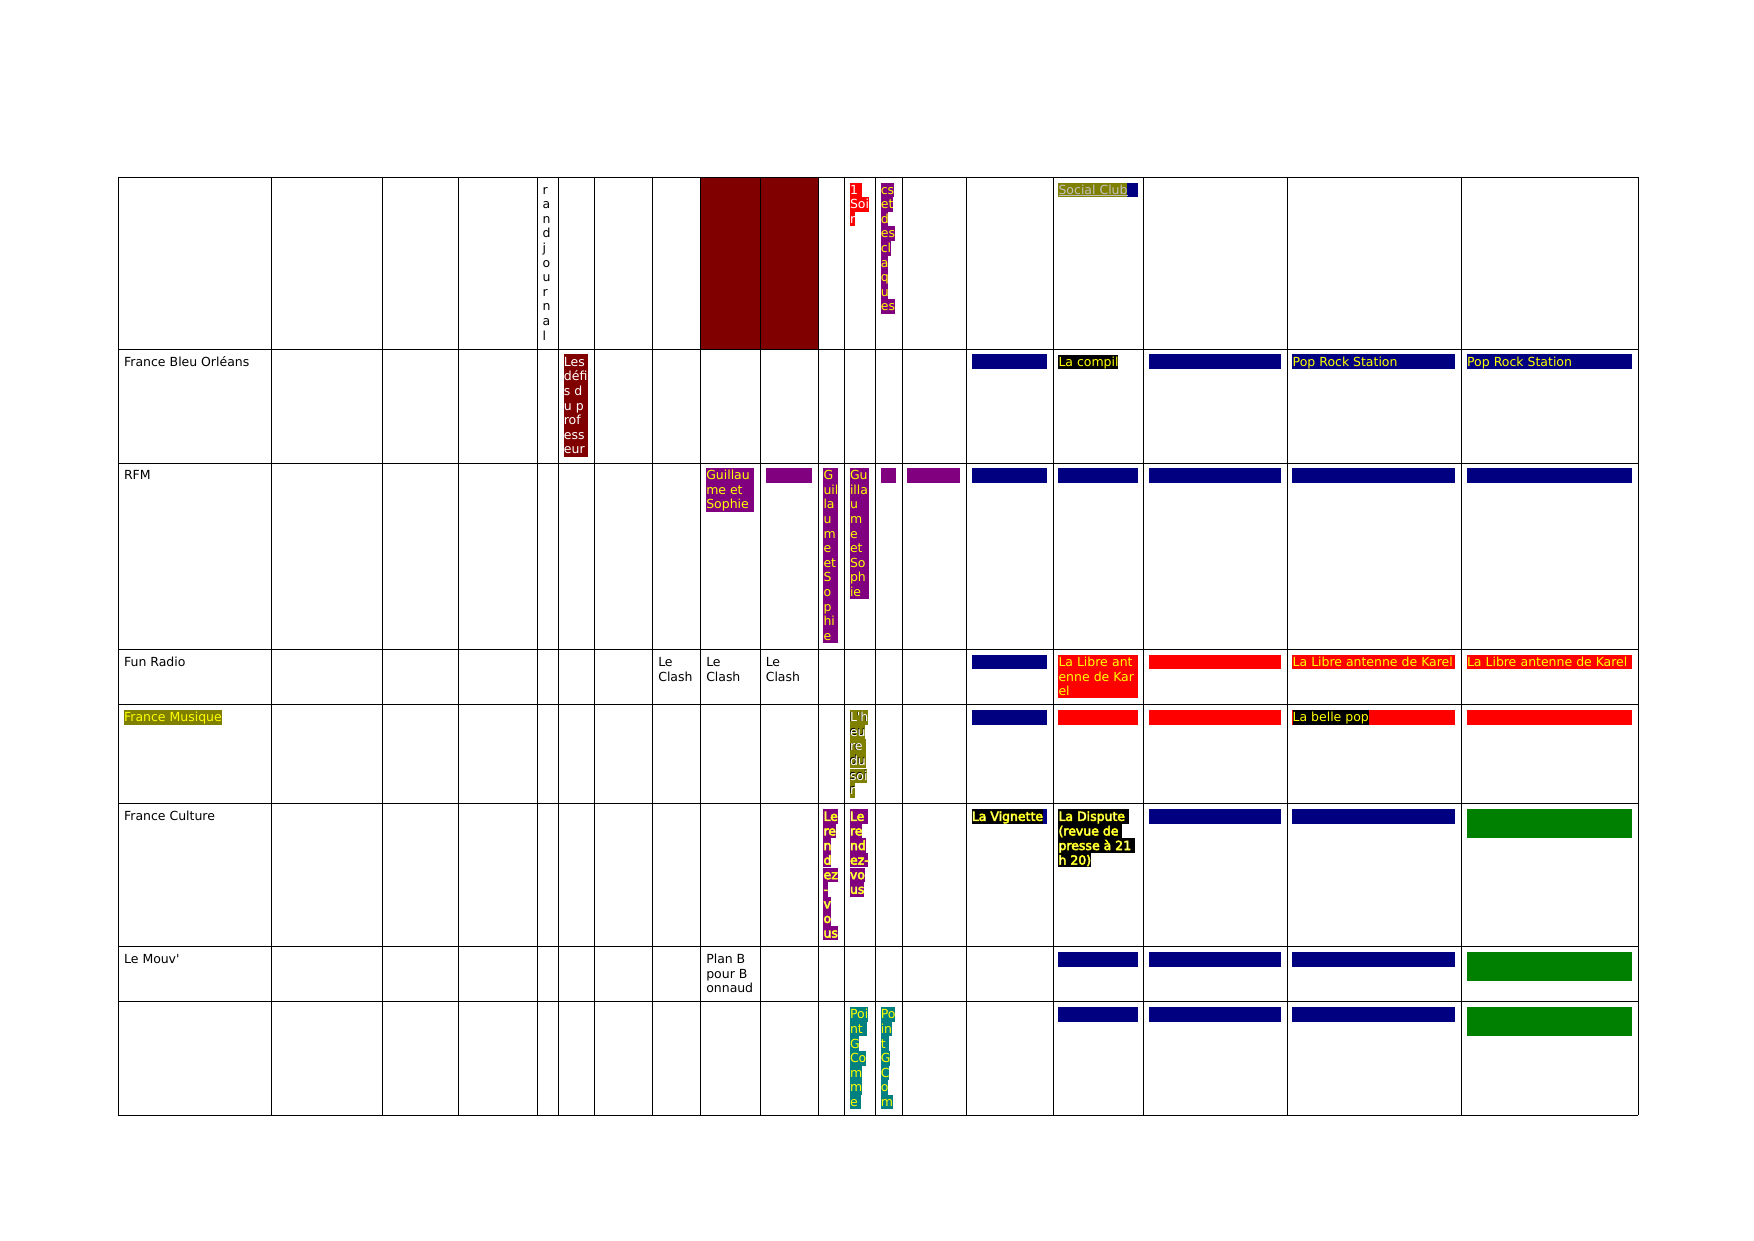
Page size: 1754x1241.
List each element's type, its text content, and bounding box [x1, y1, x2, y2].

table_cell [903, 350, 966, 462]
table_cell [845, 650, 875, 704]
table_cell [1054, 464, 1143, 649]
table_cell La belle pop [1288, 705, 1461, 803]
table_cell Le Clash [761, 650, 818, 704]
table_cell [1288, 1002, 1461, 1115]
table_cell Le Mouv' [119, 947, 271, 1001]
table_cell [459, 705, 537, 803]
table_cell [1462, 947, 1638, 1001]
table_cell [903, 650, 966, 704]
table_cell [559, 804, 594, 946]
table_cell [538, 947, 558, 1001]
table_cell [967, 464, 1053, 649]
table_cell [845, 947, 875, 1001]
table_cell RFM [119, 464, 271, 649]
table_cell L'heure du soir [845, 705, 875, 803]
table_cell [538, 1002, 558, 1115]
table_cell [1054, 1002, 1143, 1115]
table_cell Pop Rock Station [1462, 350, 1638, 462]
table_cell [761, 464, 818, 649]
table_cell La Libre antenne de Karel [1462, 650, 1638, 704]
table_cell [595, 1002, 652, 1115]
table_cell [819, 350, 844, 462]
table_cell [967, 1002, 1053, 1115]
table_cell [653, 947, 700, 1001]
table_cell [383, 178, 458, 349]
table_cell [538, 650, 558, 704]
table_cell [1054, 705, 1143, 803]
table_cell [653, 464, 700, 649]
table_cell [653, 178, 700, 349]
table_cell [761, 350, 818, 462]
table_cell [272, 650, 382, 704]
table_cell [876, 464, 902, 649]
table_cell [272, 464, 382, 649]
table_cell [559, 650, 594, 704]
table_cell [761, 947, 818, 1001]
table_cell [1288, 464, 1461, 649]
table_cell La compil [1054, 350, 1143, 462]
table_cell [1054, 947, 1143, 1001]
table_cell [383, 1002, 458, 1115]
table_cell [595, 350, 652, 462]
table_cell [272, 350, 382, 462]
table_cell [903, 464, 966, 649]
table_cell Le rendez-vous [845, 804, 875, 946]
table_cell [538, 350, 558, 462]
table_cell [559, 947, 594, 1001]
table_cell [595, 804, 652, 946]
table_cell France Musique [119, 705, 271, 803]
table_cell [876, 350, 902, 462]
table_cell Guillaume et Sophie [819, 464, 844, 649]
table_cell [967, 350, 1053, 462]
table_cell [701, 705, 760, 803]
table_cell [1144, 350, 1287, 462]
table_cell [383, 947, 458, 1001]
table_cell [459, 464, 537, 649]
table_cell [903, 705, 966, 803]
table_cell [595, 178, 652, 349]
table_cell [383, 650, 458, 704]
table_cell [559, 178, 594, 349]
table_cell [383, 350, 458, 462]
table_cell [876, 947, 902, 1001]
table_cell [559, 1002, 594, 1115]
table_cell [595, 947, 652, 1001]
table_cell [559, 705, 594, 803]
table_cell [459, 650, 537, 704]
table_cell [1288, 804, 1461, 946]
table_cell 1 soir [845, 178, 875, 349]
table_cell [272, 804, 382, 946]
table_cell [459, 804, 537, 946]
table_cell [876, 705, 902, 803]
table_cell [595, 650, 652, 704]
table_cell La Libre antenne de Karel [1288, 650, 1461, 704]
table_cell [119, 1002, 271, 1115]
table_cell [383, 804, 458, 946]
table_cell [653, 1002, 700, 1115]
table_cell [459, 947, 537, 1001]
table_cell [1144, 705, 1287, 803]
table_cell [538, 705, 558, 803]
table_cell Le rendez-vous [819, 804, 844, 946]
table_cell Point G com [876, 1002, 902, 1115]
table_cell [903, 804, 966, 946]
table_cell [1144, 804, 1287, 946]
table_cell [272, 947, 382, 1001]
table_cell [653, 804, 700, 946]
table_cell [653, 350, 700, 462]
table_cell Pop Rock Station [1288, 350, 1461, 462]
table_cell [761, 178, 818, 349]
table_cell [1288, 947, 1461, 1001]
table_cell [383, 464, 458, 649]
table_cell Social Club [1054, 178, 1143, 349]
table_cell [967, 705, 1053, 803]
table_cell La Vignette [967, 804, 1053, 946]
table_cell Guillaume et Sophie [845, 464, 875, 649]
table_cell [1144, 1002, 1287, 1115]
table_cell [272, 1002, 382, 1115]
table_cell [1462, 464, 1638, 649]
table_cell [819, 1002, 844, 1115]
table_cell [1144, 178, 1287, 349]
table_cell [701, 1002, 760, 1115]
table_cell Guillaume et Sophie [701, 464, 760, 649]
table_cell La Dispute (revue de presse à 21 h 20) [1054, 804, 1143, 946]
table_cell [701, 350, 760, 462]
table_cell [967, 650, 1053, 704]
table_cell [459, 350, 537, 462]
table_cell [538, 804, 558, 946]
table_cell [845, 350, 875, 462]
table_cell Point G comme [845, 1002, 875, 1115]
table_cell [1288, 178, 1461, 349]
table_cell France Bleu Orléans [119, 350, 271, 462]
table_cell [819, 705, 844, 803]
table_cell [538, 464, 558, 649]
table_cell [1144, 947, 1287, 1001]
table_cell [1462, 178, 1638, 349]
table_cell [761, 804, 818, 946]
table_cell [1144, 464, 1287, 649]
table_cell [119, 178, 271, 349]
table_cell [819, 650, 844, 704]
table_cell Les défis du professeur [559, 350, 594, 462]
table_cell rand journal [538, 178, 558, 349]
table_cell [876, 804, 902, 946]
table_cell [819, 178, 844, 349]
table_cell [459, 1002, 537, 1115]
table_cell [967, 947, 1053, 1001]
table_cell [272, 705, 382, 803]
table_cell La Libre antenne de Karel [1054, 650, 1143, 704]
table_cell [653, 705, 700, 803]
table_cell [459, 178, 537, 349]
table_cell cs et des claques [876, 178, 902, 349]
table_cell [967, 178, 1053, 349]
table_cell [903, 947, 966, 1001]
table_cell [559, 464, 594, 649]
table_cell [1144, 650, 1287, 704]
table_cell France Culture [119, 804, 271, 946]
table_cell Le Clash [701, 650, 760, 704]
table_cell [595, 705, 652, 803]
table_cell [903, 1002, 966, 1115]
table_cell Fun Radio [119, 650, 271, 704]
table_cell [383, 705, 458, 803]
table_cell [272, 178, 382, 349]
table_cell [1462, 705, 1638, 803]
table_cell [761, 705, 818, 803]
table_cell [819, 947, 844, 1001]
table_cell [1462, 1002, 1638, 1115]
table_cell [876, 650, 902, 704]
table_cell [1462, 804, 1638, 946]
table_cell [903, 178, 966, 349]
table_cell [761, 1002, 818, 1115]
table_cell Le Clash [653, 650, 700, 704]
table_cell Plan B pour Bonnaud [701, 947, 760, 1001]
table_cell [595, 464, 652, 649]
table_cell [701, 178, 760, 349]
table_cell [701, 804, 760, 946]
